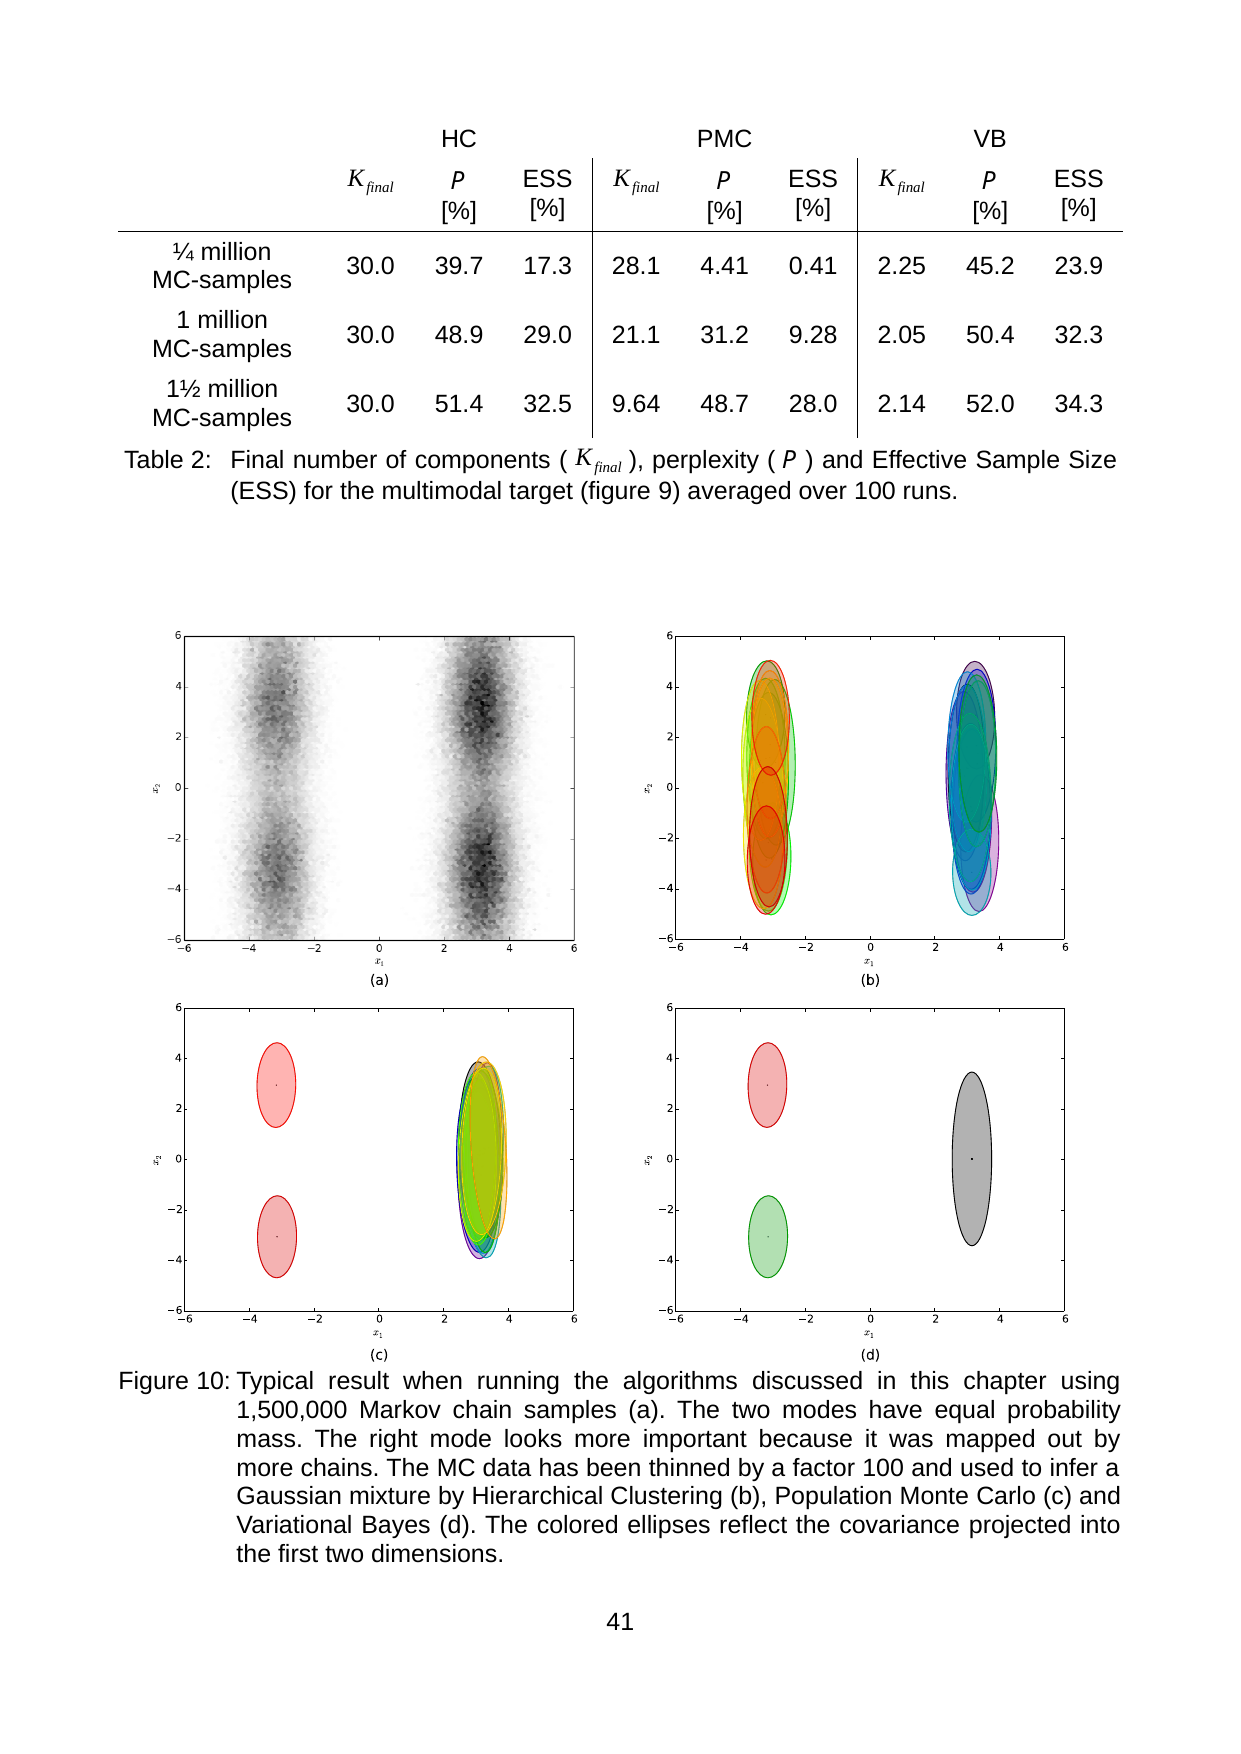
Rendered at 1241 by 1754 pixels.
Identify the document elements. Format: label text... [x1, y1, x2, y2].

table_cell 32.3 [1034, 300, 1123, 369]
table_cell ESS [%] [769, 158, 857, 231]
table_cell 0.41 [769, 232, 857, 300]
table_cell [%] [415, 158, 503, 231]
table_cell ESS [%] [1034, 158, 1123, 231]
table_cell 1½ million MC-samples [118, 369, 326, 438]
table_cell 9.28 [769, 300, 857, 369]
table_cell 32.5 [503, 369, 592, 438]
table_cell 52.0 [946, 369, 1034, 438]
table_cell 51.4 [415, 369, 503, 438]
table_cell [118, 158, 326, 231]
table_cell 17.3 [503, 232, 592, 300]
table_cell 2.14 [858, 369, 946, 438]
table_cell 45.2 [946, 232, 1034, 300]
table_cell 48.9 [415, 300, 503, 369]
table_header PMC [592, 118, 857, 158]
text Figure 10: Typical result when running the algorithms discussed in this chapter using 1,500,000 Markov chain samples (a). The two modes have equal probability mass. The right mode looks more important because it was mapped out by more chains. The MC data has been thinned by a factor 100 and used to infer a Gaussian mixture by Hierarchical Clustering (b), Population Monte Carlo (c) and Variational Bayes (d). The colored ellipses reflect the covariance projected into the first two dimensions. [118, 1363, 1122, 1567]
table_cell 39.7 [415, 232, 503, 300]
table_cell 28.0 [769, 369, 857, 438]
table_cell 48.7 [680, 369, 769, 438]
table_cell ¼ million MC-samples [118, 232, 326, 300]
table_cell 2.05 [858, 300, 946, 369]
table_header [118, 118, 326, 158]
table_cell 1 million MC-samples [118, 300, 326, 369]
table_cell 31.2 [680, 300, 769, 369]
table_cell 2.25 [858, 232, 946, 300]
table_header VB [857, 118, 1123, 158]
table_header HC [326, 118, 592, 158]
table_cell [%] [946, 158, 1034, 231]
table_cell [593, 158, 680, 231]
table_cell 21.1 [593, 300, 680, 369]
table_cell 4.41 [680, 232, 769, 300]
table_cell 34.3 [1034, 369, 1123, 438]
table_cell 30.0 [326, 300, 414, 369]
table_cell 30.0 [326, 232, 414, 300]
table_cell 50.4 [946, 300, 1034, 369]
table_cell [326, 158, 414, 231]
table_cell Table 2: Final number of components (), perplexity () and Effective Sample Size (ESS) for the multimodal target (figure 9) averaged over 100 runs. [118, 438, 1123, 569]
table_cell 9.64 [593, 369, 680, 438]
table_cell 30.0 [326, 369, 414, 438]
table_cell ESS [%] [503, 158, 592, 231]
table_cell [%] [680, 158, 769, 231]
table_cell [858, 158, 946, 231]
table_cell 23.9 [1034, 232, 1123, 300]
table_cell 28.1 [593, 232, 680, 300]
table_cell 29.0 [503, 300, 592, 369]
